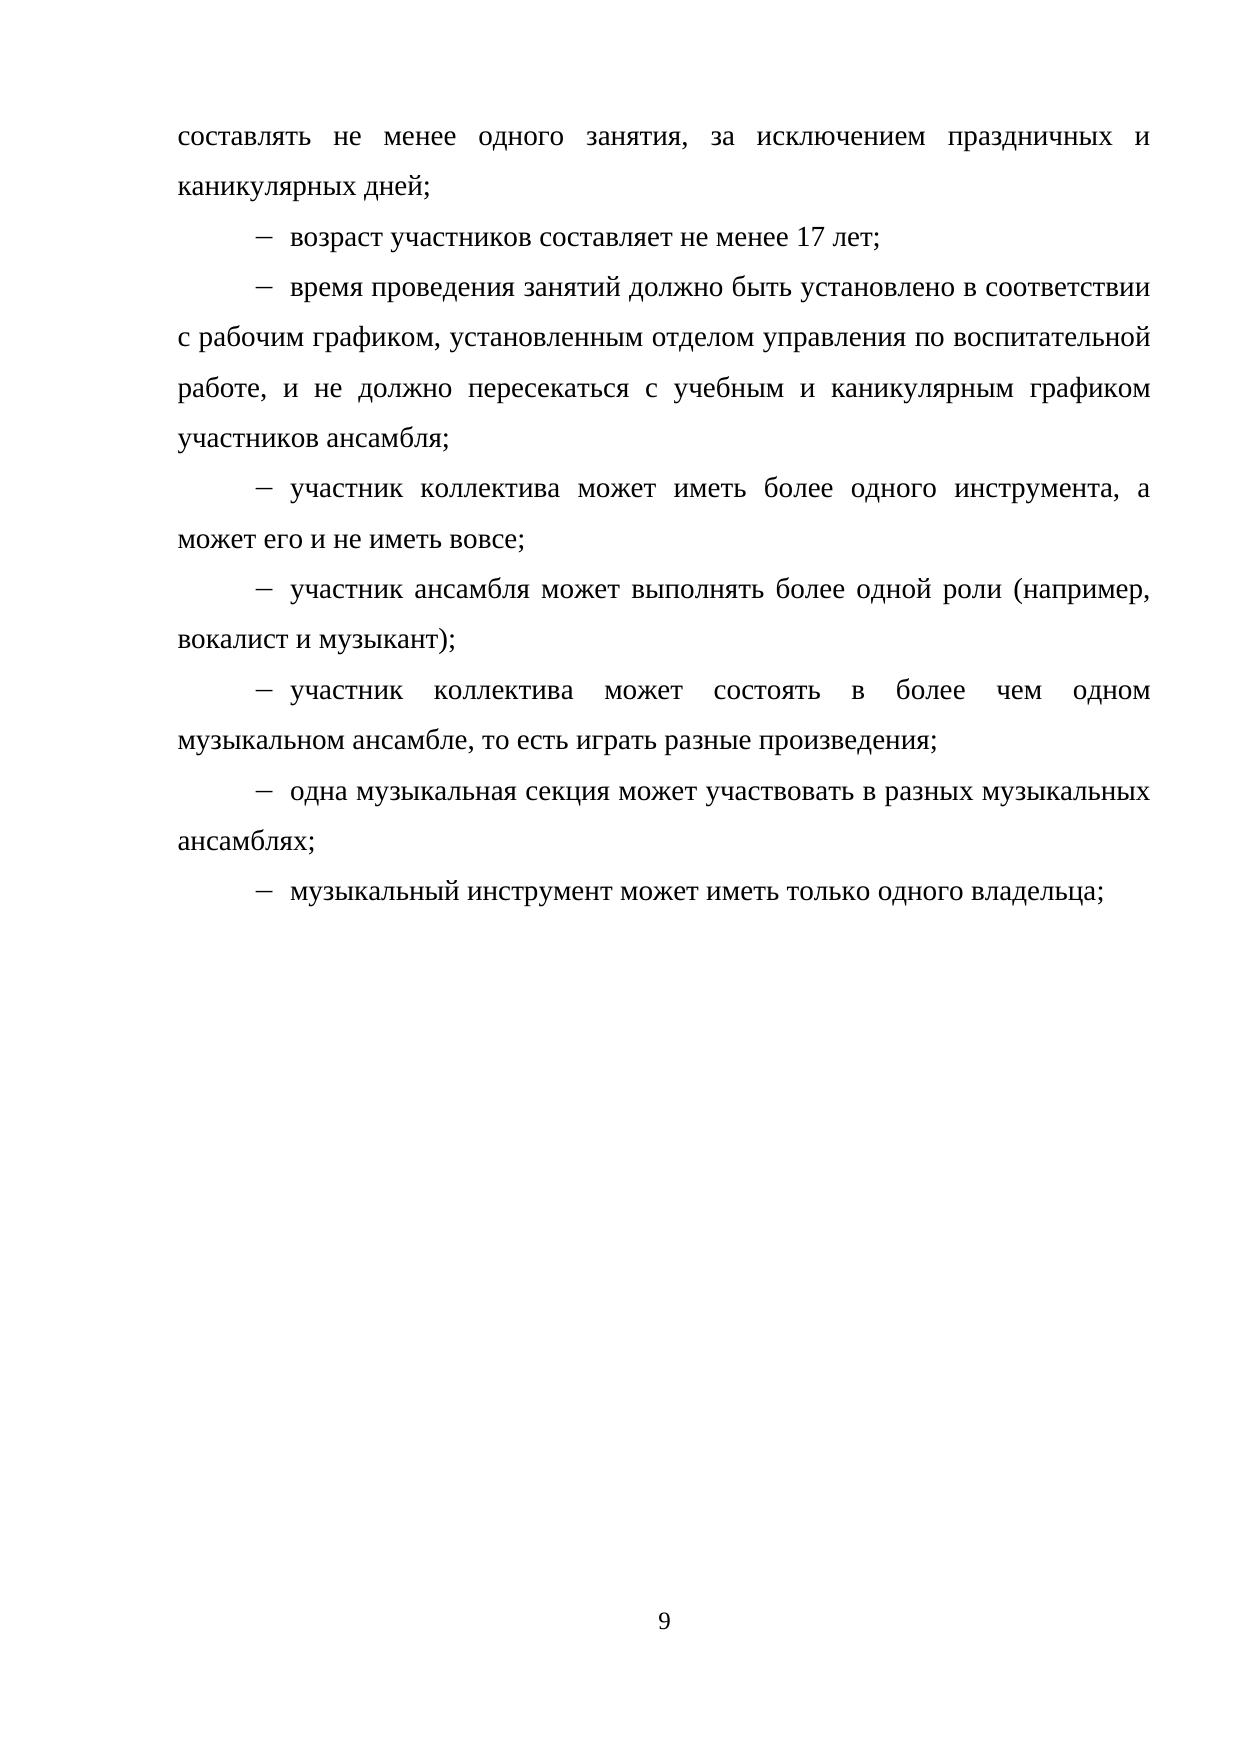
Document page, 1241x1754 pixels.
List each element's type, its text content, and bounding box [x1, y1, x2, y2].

list возраст участников составляет не менее 17 лет; [177, 219, 1152, 252]
list участник ансамбля может выполнять более одной роли (например, вокалист и музыкант); [177, 571, 1152, 655]
list участник коллектива может иметь более одного инструмента, а может его и не иметь вовсе; [177, 471, 1152, 554]
list время проведения занятий должно быть установлено в соответствии с рабочим графиком, установленным отделом управления по воспитательной работе, и не должно пересекаться с учебным и каникулярным графиком участников ансамбля; [177, 269, 1152, 454]
list участник коллектива может состоять в более чем одном музыкальном ансамбле, то есть играть разные произведения; [177, 672, 1152, 756]
list музыкальный инструмент может иметь только одного владельца; [177, 873, 1152, 907]
list одна музыкальная секция может участвовать в разных музыкальных ансамблях; [177, 773, 1152, 857]
list составлять не менее одного занятия, за исключением праздничных и каникулярных дней; [177, 118, 1152, 202]
